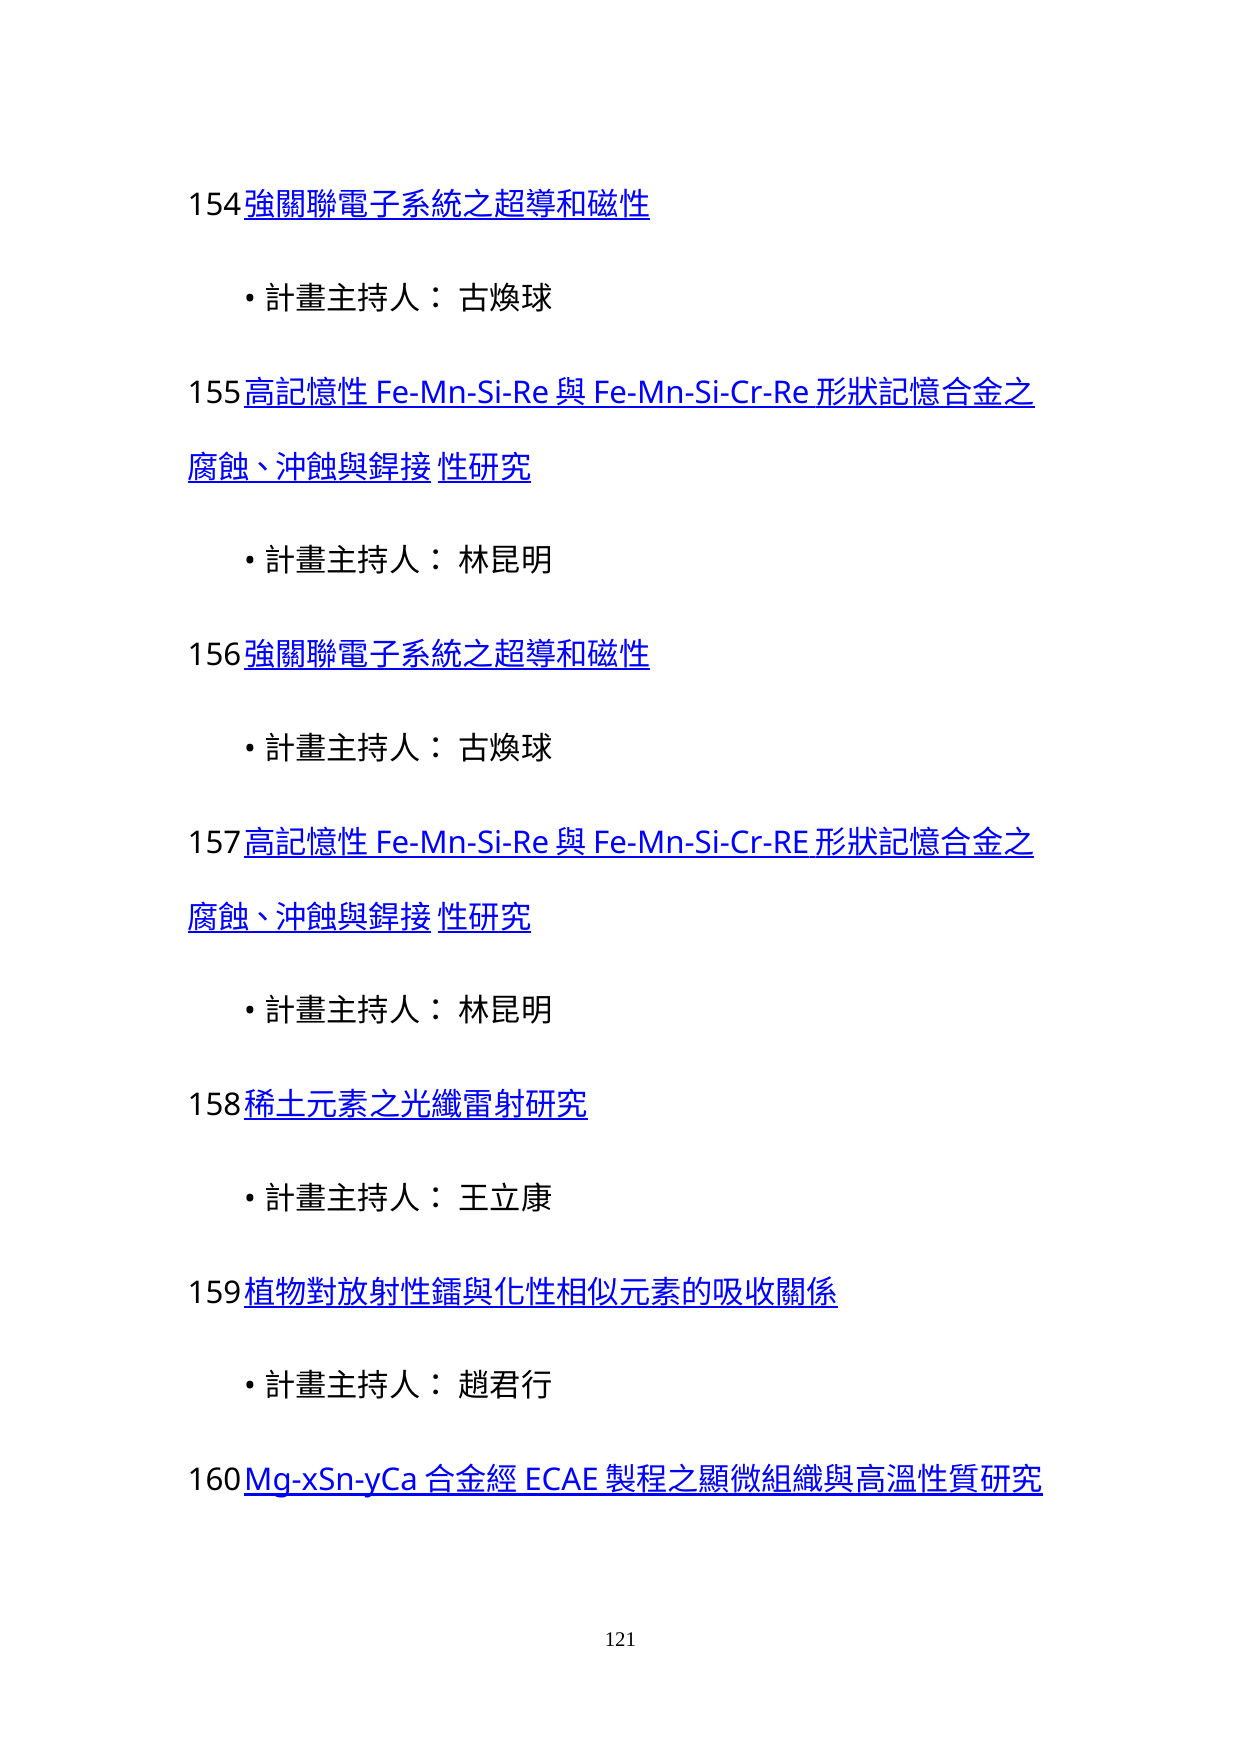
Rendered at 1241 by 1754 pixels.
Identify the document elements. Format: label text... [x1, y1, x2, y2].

text 156 強關聯電子系統之超導和磁性 [187, 614, 1053, 689]
text 159 植物對放射性鐳與化性相似元素的吸收關係 [187, 1252, 1053, 1327]
text • 計畫主持人： 古煥球 [187, 258, 1053, 333]
text • 計畫主持人： 王立康 [187, 1158, 1053, 1233]
text • 計畫主持人： 古煥球 [187, 708, 1053, 783]
text 157 高記憶性Fe-Mn-Si-Re與Fe-Mn-Si-Cr-RE形狀記憶合金之腐蝕、沖蝕與銲接 性研究 [187, 802, 1053, 952]
text 160 Mg-xSn-yCa合金經ECAE製程之顯微組織與高溫性質研究 [187, 1439, 1053, 1514]
text • 計畫主持人： 趙君行 [187, 1346, 1053, 1421]
text 154 強關聯電子系統之超導和磁性 [187, 164, 1053, 239]
text 155 高記憶性Fe-Mn-Si-Re與Fe-Mn-Si-Cr-Re形狀記憶合金之腐蝕、沖蝕與銲接 性研究 [187, 352, 1053, 502]
text 158 稀土元素之光纖雷射研究 [187, 1064, 1053, 1139]
text • 計畫主持人： 林昆明 [187, 521, 1053, 596]
text • 計畫主持人： 林昆明 [187, 971, 1053, 1046]
